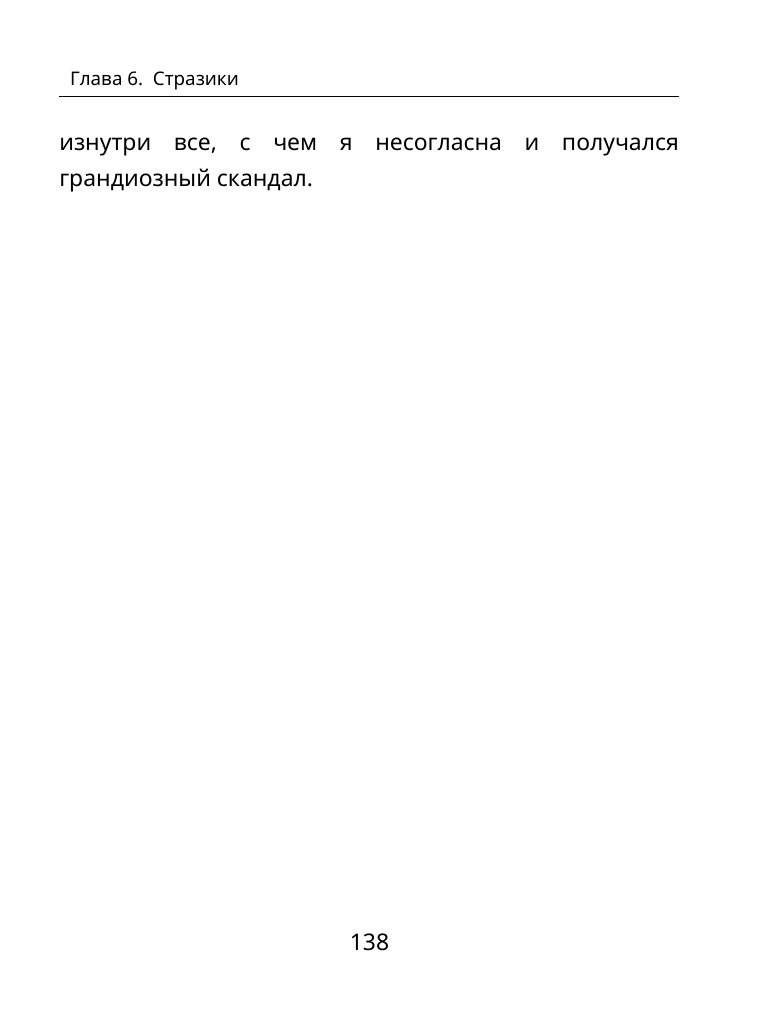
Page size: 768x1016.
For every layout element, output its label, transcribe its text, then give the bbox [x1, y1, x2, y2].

text изнутри все, с чем я несогласна и получался грандиозный скандал. [59, 126, 679, 193]
